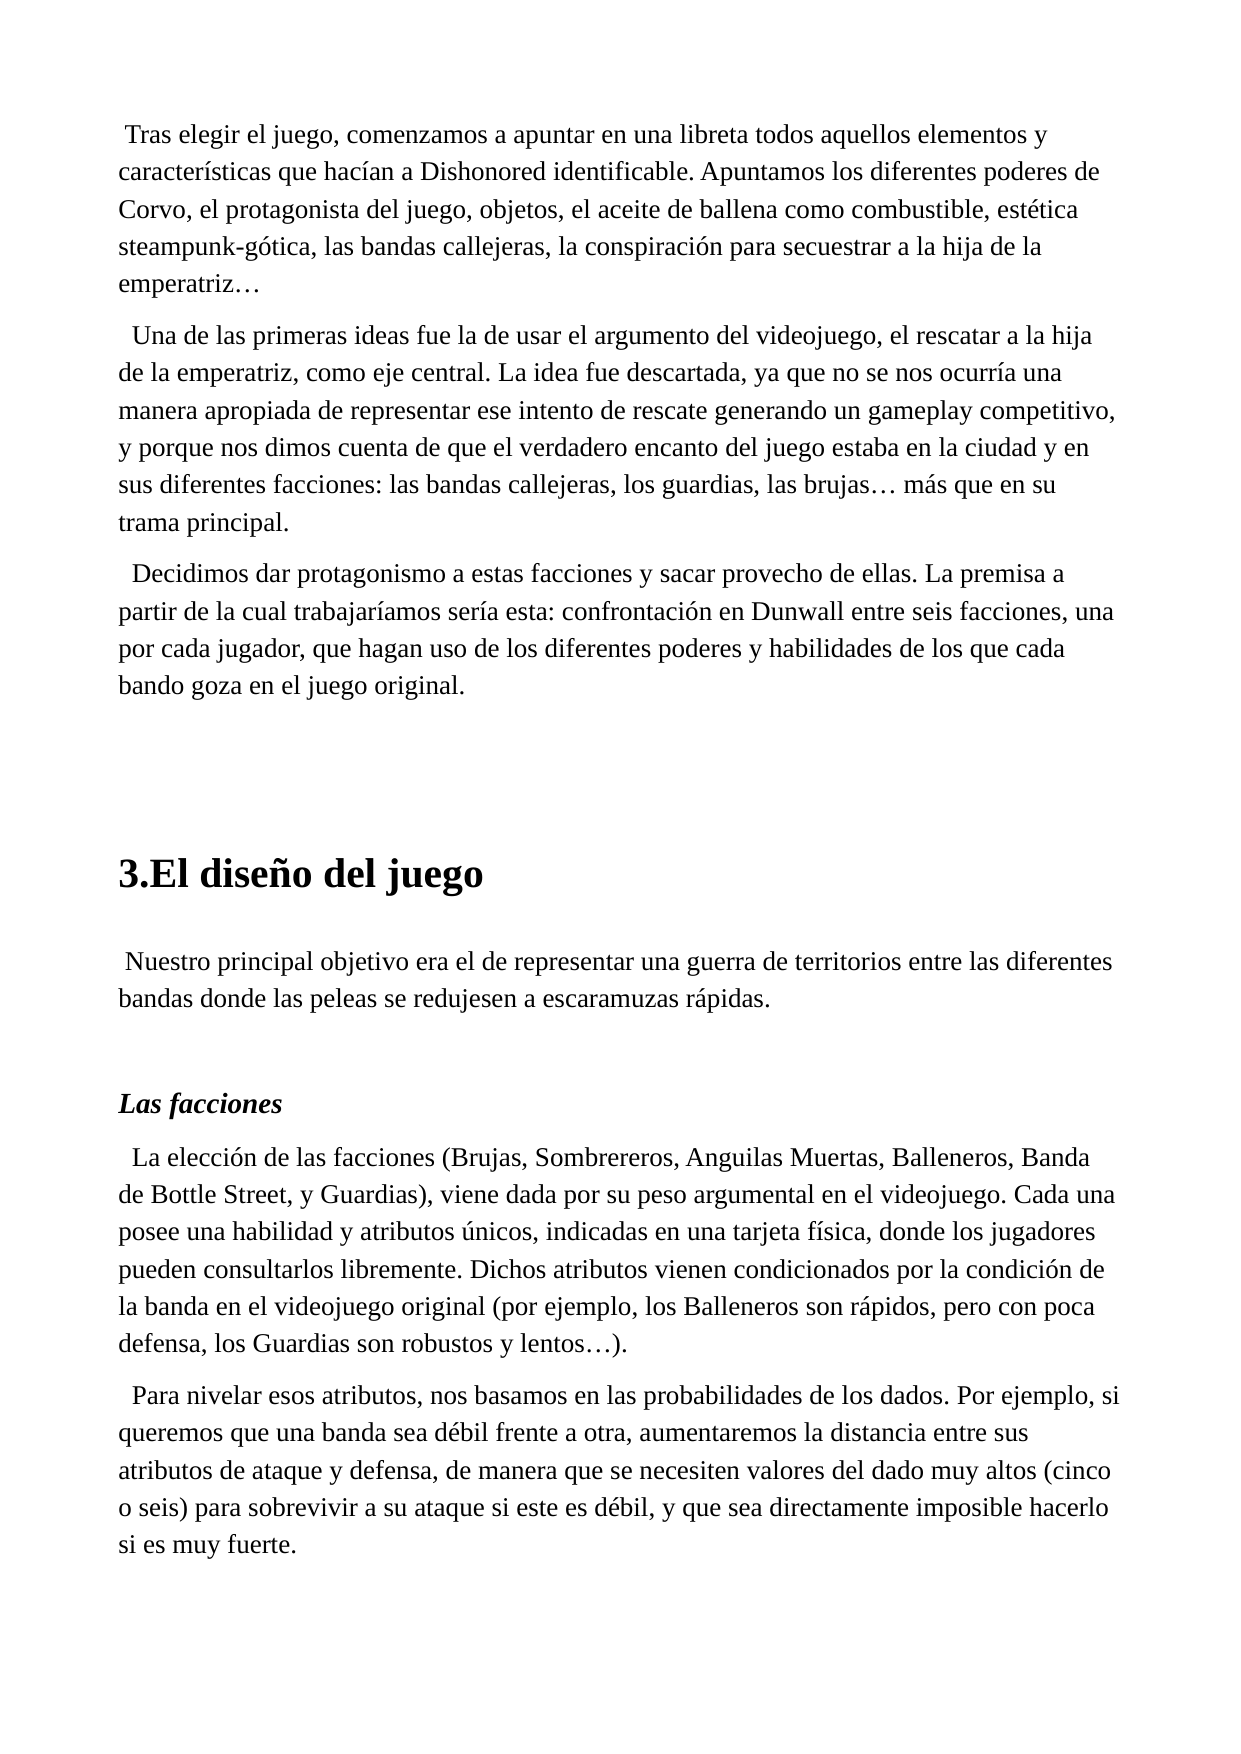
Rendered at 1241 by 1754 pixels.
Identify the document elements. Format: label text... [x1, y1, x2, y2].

text La elección de las facciones (Brujas, Sombrereros, Anguilas Muertas, Balleneros, Banda de Bottle Street, y Guardias), viene dada por su peso argumental en el videojuego. Cada una posee una habilidad y atributos únicos, indicadas en una tarjeta física, donde los jugadores pueden consultarlos libremente. Dichos atributos vienen condicionados por la condición de la banda en el videojuego original (por ejemplo, los Balleneros son rápidos, pero con poca defensa, los Guardias son robustos y lentos…). [118, 1141, 1122, 1358]
text Para nivelar esos atributos, nos basamos en las probabilidades de los dados. Por ejemplo, si queremos que una banda sea débil frente a otra, aumentaremos la distancia entre sus atributos de ataque y defensa, de manera que se necesiten valores del dado muy altos (cinco o seis) para sobrevivir a su ataque si este es débil, y que sea directamente imposible hacerlo si es muy fuerte. [118, 1379, 1122, 1559]
text Tras elegir el juego, comenzamos a apuntar en una libreta todos aquellos elementos y características que hacían a Dishonored identificable. Apuntamos los diferentes poderes de Corvo, el protagonista del juego, objetos, el aceite de ballena como combustible, estética steampunk-gótica, las bandas callejeras, la conspiración para secuestrar a la hija de la emperatriz… [118, 118, 1122, 298]
text Una de las primeras ideas fue la de usar el argumento del videojuego, el rescatar a la hija de la emperatriz, como eje central. La idea fue descartada, ya que no se nos ocurría una manera apropiada de representar ese intento de rescate generando un gameplay competitivo, y porque nos dimos cuenta de que el verdadero encanto del juego estaba en la ciudad y en sus diferentes facciones: las bandas callejeras, los guardias, las brujas… más que en su trama principal. [118, 319, 1122, 537]
text Nuestro principal objetivo era el de representar una guerra de territorios entre las diferentes bandas donde las peleas se redujesen a escaramuzas rápidas. [118, 945, 1122, 1013]
text Decidimos dar protagonismo a estas facciones y sacar provecho de ellas. La premisa a partir de la cual trabajaríamos sería esta: confrontación en Dunwall entre seis facciones, una por cada jugador, que hagan uso de los diferentes poderes y habilidades de los que cada bando goza en el juego original. [118, 557, 1122, 701]
subtitle 3.El diseño del juego [118, 848, 1122, 896]
text Las facciones [118, 1086, 1122, 1120]
